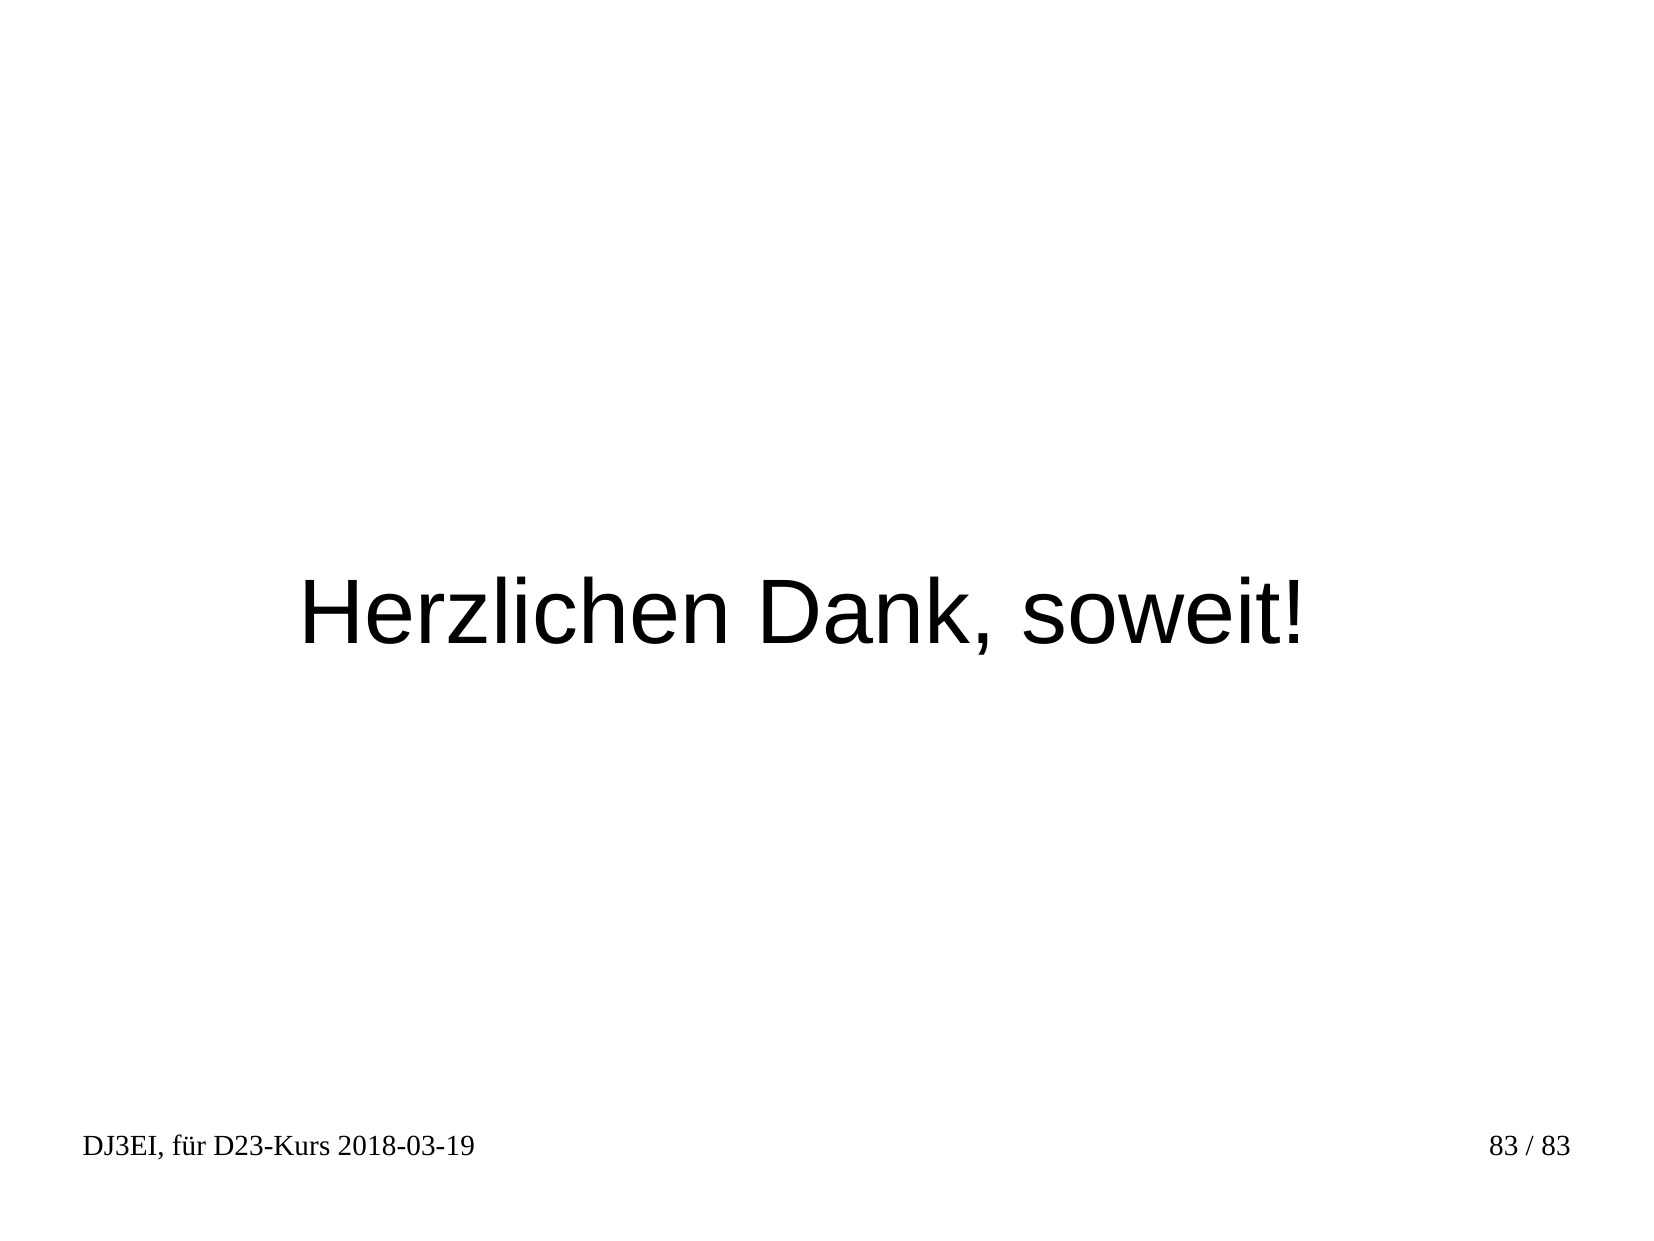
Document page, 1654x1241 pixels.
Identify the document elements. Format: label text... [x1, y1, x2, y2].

title Herzlichen Dank, soweit! [59, 507, 1548, 715]
